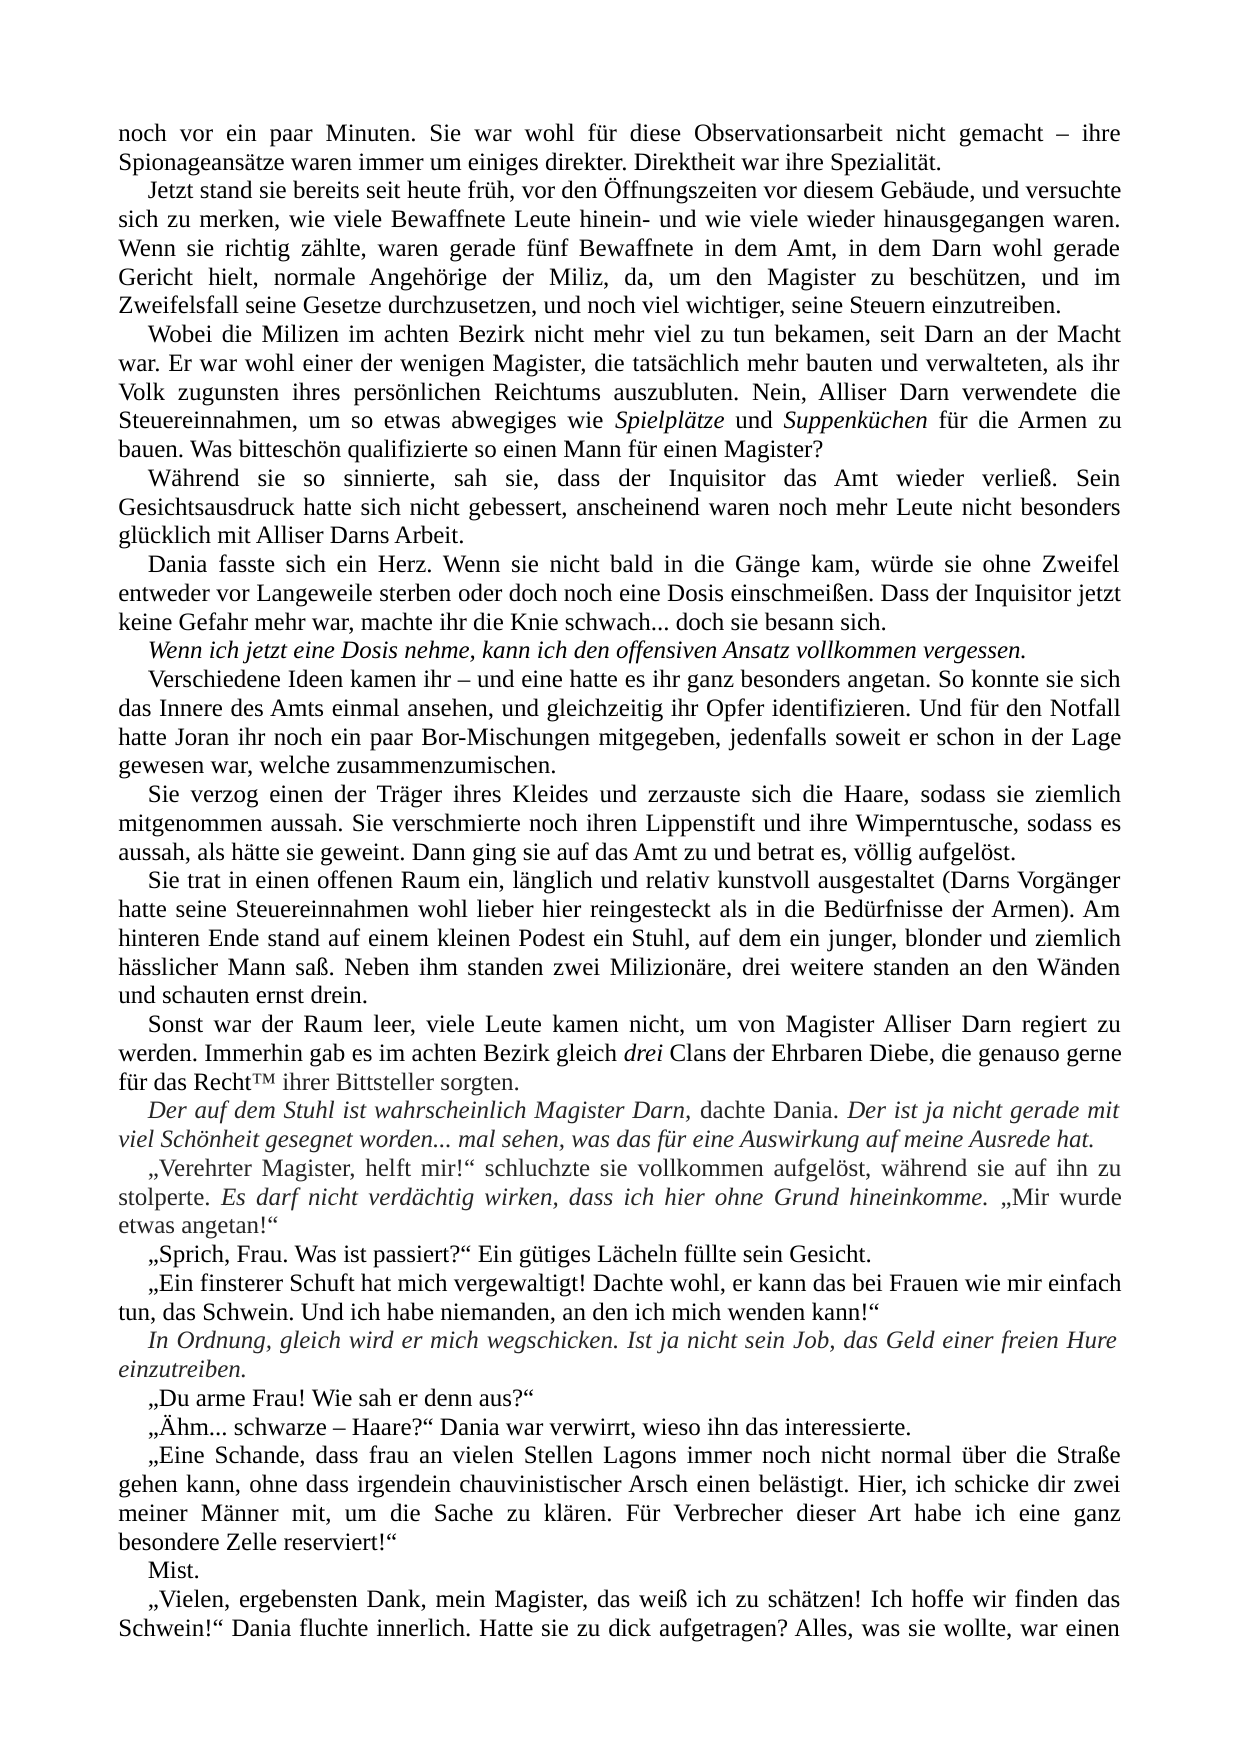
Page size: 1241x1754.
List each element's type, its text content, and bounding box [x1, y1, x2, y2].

text Sie verzog einen der Träger ihres Kleides und zerzauste sich die Haare, sodass sie ziemlich mitgenommen aussah. Sie verschmierte noch ihren Lippenstift und ihre Wimperntusche, sodass es aussah, als hätte sie geweint. Dann ging sie auf das Amt zu und betrat es, völlig aufgelöst. [118, 779, 1122, 866]
text „Ein finsterer Schuft hat mich vergewaltigt! Dachte wohl, er kann das bei Frauen wie mir einfach tun, das Schwein. Und ich habe niemanden, an den ich mich wenden kann!“ [118, 1268, 1122, 1326]
text Der auf dem Stuhl ist wahrscheinlich Magister Darn, dachte Dania. Der ist ja nicht gerade mit viel Schönheit gesegnet worden... mal sehen, was das für eine Auswirkung auf meine Ausrede hat. [118, 1096, 1122, 1153]
text „Eine Schande, dass frau an vielen Stellen Lagons immer noch nicht normal über die Straße gehen kann, ohne dass irgendein chauvinistischer Arsch einen belästigt. Hier, ich schicke dir zwei meiner Männer mit, um die Sache zu klären. Für Verbrecher dieser Art habe ich eine ganz besondere Zelle reserviert!“ [118, 1441, 1122, 1556]
text noch vor ein paar Minuten. Sie war wohl für diese Observationsarbeit nicht gemacht – ihre Spionageansätze waren immer um einiges direkter. Direktheit war ihre Spezialität. [118, 118, 1122, 176]
text „Du arme Frau! Wie sah er denn aus?“ [118, 1383, 1122, 1412]
text Während sie so sinnierte, sah sie, dass der Inquisitor das Amt wieder verließ. Sein Gesichtsausdruck hatte sich nicht gebessert, anscheinend waren noch mehr Leute nicht besonders glücklich mit Alliser Darns Arbeit. [118, 463, 1122, 549]
text Mist. [118, 1556, 1122, 1584]
text Jetzt stand sie bereits seit heute früh, vor den Öffnungszeiten vor diesem Gebäude, und versuchte sich zu merken, wie viele Bewaffnete Leute hinein- und wie viele wieder hinausgegangen waren. Wenn sie richtig zählte, waren gerade fünf Bewaffnete in dem Amt, in dem Darn wohl gerade Gericht hielt, normale Angehörige der Miliz, da, um den Magister zu beschützen, und im Zweifelsfall seine Gesetze durchzusetzen, und noch viel wichtiger, seine Steuern einzutreiben. [118, 176, 1122, 319]
text Verschiedene Ideen kamen ihr – und eine hatte es ihr ganz besonders angetan. So konnte sie sich das Innere des Amts einmal ansehen, und gleichzeitig ihr Opfer identifizieren. Und für den Notfall hatte Joran ihr noch ein paar Bor-Mischungen mitgegeben, jedenfalls soweit er schon in der Lage gewesen war, welche zusammenzumischen. [118, 664, 1122, 779]
text In Ordnung, gleich wird er mich wegschicken. Ist ja nicht sein Job, das Geld einer freien Hure einzutreiben. [118, 1326, 1122, 1383]
text „Vielen, ergebensten Dank, mein Magister, das weiß ich zu schätzen! Ich hoffe wir finden das Schwein!“ Dania fluchte innerlich. Hatte sie zu dick aufgetragen? Alles, was sie wollte, war einen [118, 1584, 1122, 1642]
text „Sprich, Frau. Was ist passiert?“ Ein gütiges Lächeln füllte sein Gesicht. [118, 1239, 1122, 1268]
text Dania fasste sich ein Herz. Wenn sie nicht bald in die Gänge kam, würde sie ohne Zweifel entweder vor Langeweile sterben oder doch noch eine Dosis einschmeißen. Dass der Inquisitor jetzt keine Gefahr mehr war, machte ihr die Knie schwach... doch sie besann sich. [118, 549, 1122, 636]
text „Verehrter Magister, helft mir!“ schluchzte sie vollkommen aufgelöst, während sie auf ihn zu stolperte. Es darf nicht verdächtig wirken, dass ich hier ohne Grund hineinkomme. „Mir wurde etwas angetan!“ [118, 1153, 1122, 1239]
text Wenn ich jetzt eine Dosis nehme, kann ich den offensiven Ansatz vollkommen vergessen. [118, 636, 1122, 664]
text Wobei die Milizen im achten Bezirk nicht mehr viel zu tun bekamen, seit Darn an der Macht war. Er war wohl einer der wenigen Magister, die tatsächlich mehr bauten und verwalteten, als ihr Volk zugunsten ihres persönlichen Reichtums auszubluten. Nein, Alliser Darn verwendete die Steuereinnahmen, um so etwas abwegiges wie Spielplätze und Suppenküchen für die Armen zu bauen. Was bitteschön qualifizierte so einen Mann für einen Magister? [118, 319, 1122, 463]
text „Ähm... schwarze – Haare?“ Dania war verwirrt, wieso ihn das interessierte. [118, 1412, 1122, 1441]
text Sie trat in einen offenen Raum ein, länglich und relativ kunstvoll ausgestaltet (Darns Vorgänger hatte seine Steuereinnahmen wohl lieber hier reingesteckt als in die Bedürfnisse der Armen). Am hinteren Ende stand auf einem kleinen Podest ein Stuhl, auf dem ein junger, blonder und ziemlich hässlicher Mann saß. Neben ihm standen zwei Milizionäre, drei weitere standen an den Wänden und schauten ernst drein. [118, 866, 1122, 1009]
text Sonst war der Raum leer, viele Leute kamen nicht, um von Magister Alliser Darn regiert zu werden. Immerhin gab es im achten Bezirk gleich drei Clans der Ehrbaren Diebe, die genauso gerne für das Recht™ ihrer Bittsteller sorgten. [118, 1009, 1122, 1096]
